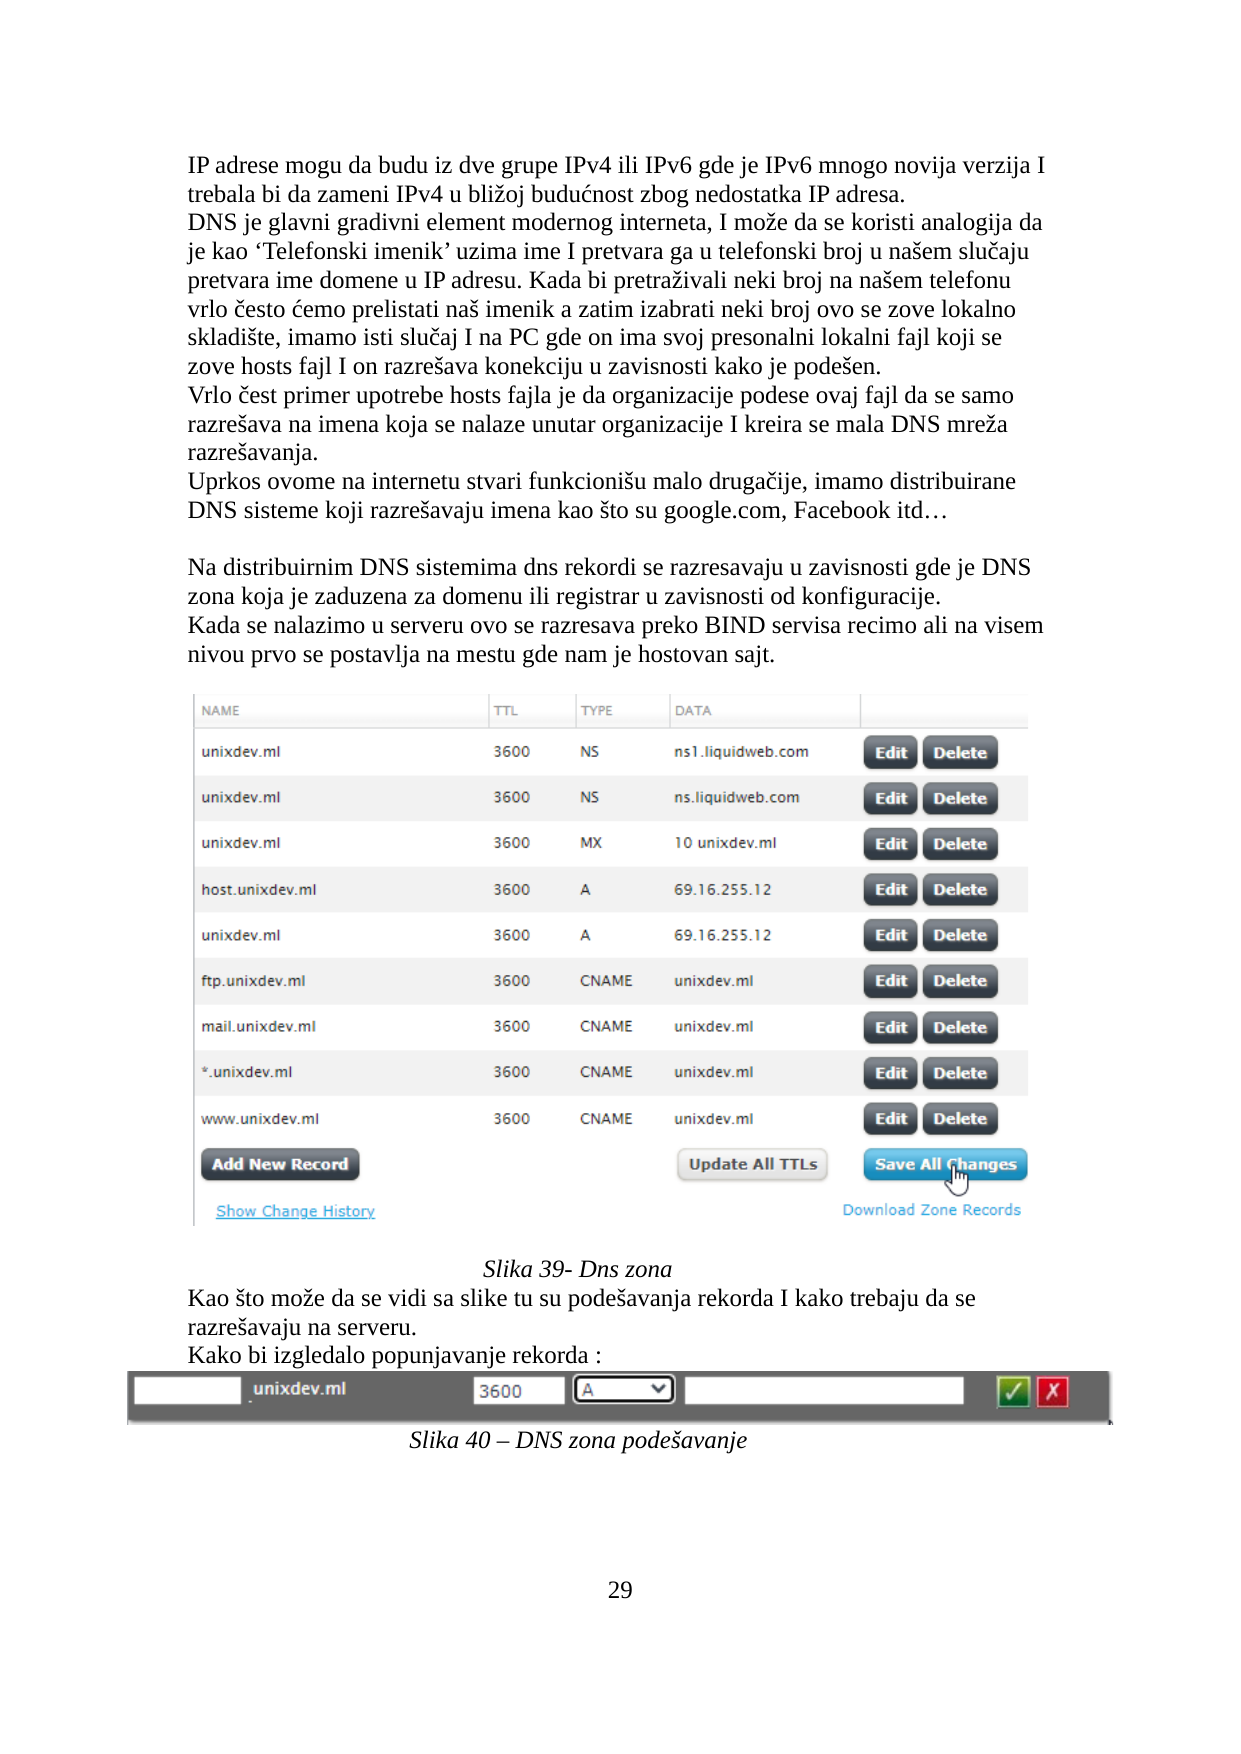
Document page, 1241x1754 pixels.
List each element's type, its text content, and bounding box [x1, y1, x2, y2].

picture [192, 694, 1029, 1226]
text Uprkos ovome na internetu stvari funkcionišu malo drugačije, imamo distribuirane DNS sisteme koji razrešavaju imena kao što su google.com, Facebook itd… [187, 466, 1053, 524]
text Kako bi izgledalo popunjavanje rekorda : [187, 1341, 1053, 1369]
text Slika 39- Dns zona [187, 1254, 1053, 1283]
text Na distribuirnim DNS sistemima dns rekordi se razresavaju u zavisnosti gde je DNS zona koja je zaduzena za domenu ili registrar u zavisnosti od konfiguracije. [187, 552, 1053, 610]
text Vrlo čest primer upotrebe hosts fajla je da organizacije podese ovaj fajl da se samo razrešava na imena koja se nalaze unutar organizacije I kreira se mala DNS mreža razrešavanja. [187, 380, 1053, 466]
text Kada se nalazimo u serveru ovo se razresava preko BIND servisa recimo ali na visem nivou prvo se postavlja na mestu gde nam je hostovan sajt. [187, 610, 1053, 667]
text DNS je glavni gradivni element modernog interneta, I može da se koristi analogija da je kao ‘Telefonski imenik’ uzima ime I pretvara ga u telefonski broj u našem slučaju pretvara ime domene u IP adresu. Kada bi pretraživali neki broj na našem telefonu vrlo često ćemo prelistati naš imenik a zatim izabrati neki broj ovo se zove lokalno skladište, imamo isti slučaj I na PC gde on ima svoj presonalni lokalni fajl koji se zove hosts fajl I on razrešava konekciju u zavisnosti kako je podešen. [187, 207, 1053, 380]
text Slika 40 – DNS zona podešavanje [187, 1425, 1053, 1454]
picture [127, 1371, 1114, 1425]
text Kao što može da se vidi sa slike tu su podešavanja rekorda I kako trebaju da se razrešavaju na serveru. [187, 1283, 1053, 1341]
text IP adrese mogu da budu iz dve grupe IPv4 ili IPv6 gde je IPv6 mnogo novija verzija I trebala bi da zameni IPv4 u bližoj budućnost zbog nedostatka IP adresa. [187, 150, 1053, 207]
